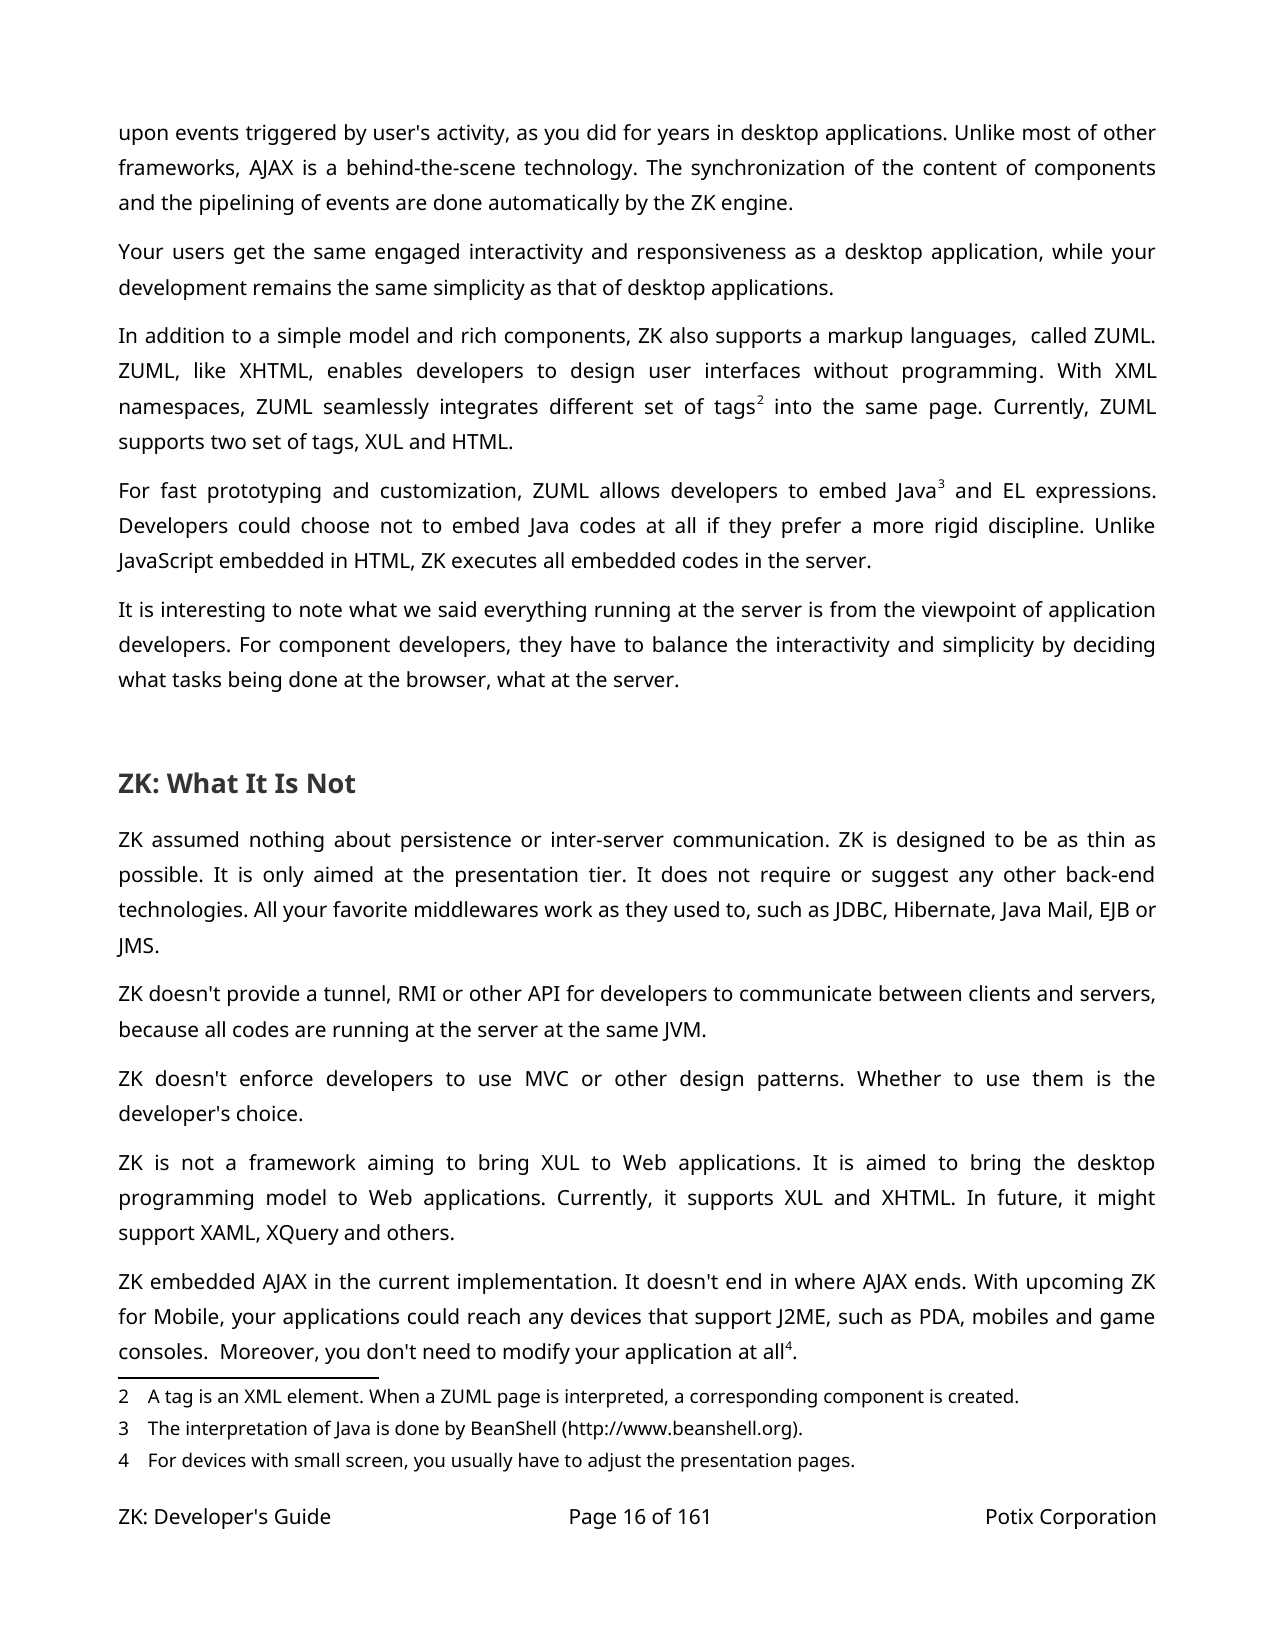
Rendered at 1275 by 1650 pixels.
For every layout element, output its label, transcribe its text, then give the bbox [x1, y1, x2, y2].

subtitle ZK: What It Is Not [118, 765, 1157, 801]
text ZK is not a framework aiming to bring XUL to Web applications. It is aimed to bring the desktop programming model to Web applications. Currently, it supports XUL and XHTML. In future, it might support XAML, XQuery and others. [118, 1148, 1157, 1246]
text The interpretation of Java is done by BeanShell (http://www.beanshell.org). [118, 1416, 1157, 1441]
text A tag is an XML element. When a ZUML page is interpreted, a corresponding component is created. [118, 1384, 1157, 1409]
text Your users get the same engaged interactivity and responsiveness as a desktop application, while your development remains the same simplicity as that of desktop applications. [118, 237, 1157, 301]
text ZK embedded AJAX in the current implementation. It doesn't end in where AJAX ends. With upcoming ZK for Mobile, your applications could reach any devices that support J2ME, such as PDA, mobiles and game consoles. Moreover, you don't need to modify your application at all. [118, 1267, 1157, 1366]
text In addition to a simple model and rich components, ZK also supports a markup languages, called ZUML. ZUML, like XHTML, enables developers to design user interfaces without programming. With XML namespaces, ZUML seamlessly integrates different set of tags into the same page. Currently, ZUML supports two set of tags, XUL and HTML. [118, 321, 1157, 455]
text For fast prototyping and customization, ZUML allows developers to embed Java and EL expressions. Developers could choose not to embed Java codes at all if they prefer a more rigid discipline. Unlike JavaScript embedded in HTML, ZK executes all embedded codes in the server. [118, 476, 1157, 574]
text It is interesting to note what we said everything running at the server is from the viewpoint of application developers. For component developers, they have to balance the interactivity and simplicity by deciding what tasks being done at the browser, what at the server. [118, 595, 1157, 694]
text ZK doesn't provide a tunnel, RMI or other API for developers to communicate between clients and servers, because all codes are running at the server at the same JVM. [118, 979, 1157, 1043]
text ZK doesn't enforce developers to use MVC or other design patterns. Whether to use them is the developer's choice. [118, 1064, 1157, 1127]
text upon events triggered by user's activity, as you did for years in desktop applications. Unlike most of other frameworks, AJAX is a behind-the-scene technology. The synchronization of the content of components and the pipelining of events are done automatically by the ZK engine. [118, 118, 1157, 217]
text ZK assumed nothing about persistence or inter-server communication. ZK is designed to be as thin as possible. It is only aimed at the presentation tier. It does not require or suggest any other back-end technologies. All your favorite middlewares work as they used to, such as JDBC, Hibernate, Java Mail, EJB or JMS. [118, 825, 1157, 959]
text For devices with small screen, you usually have to adjust the presentation pages. [118, 1447, 1157, 1473]
